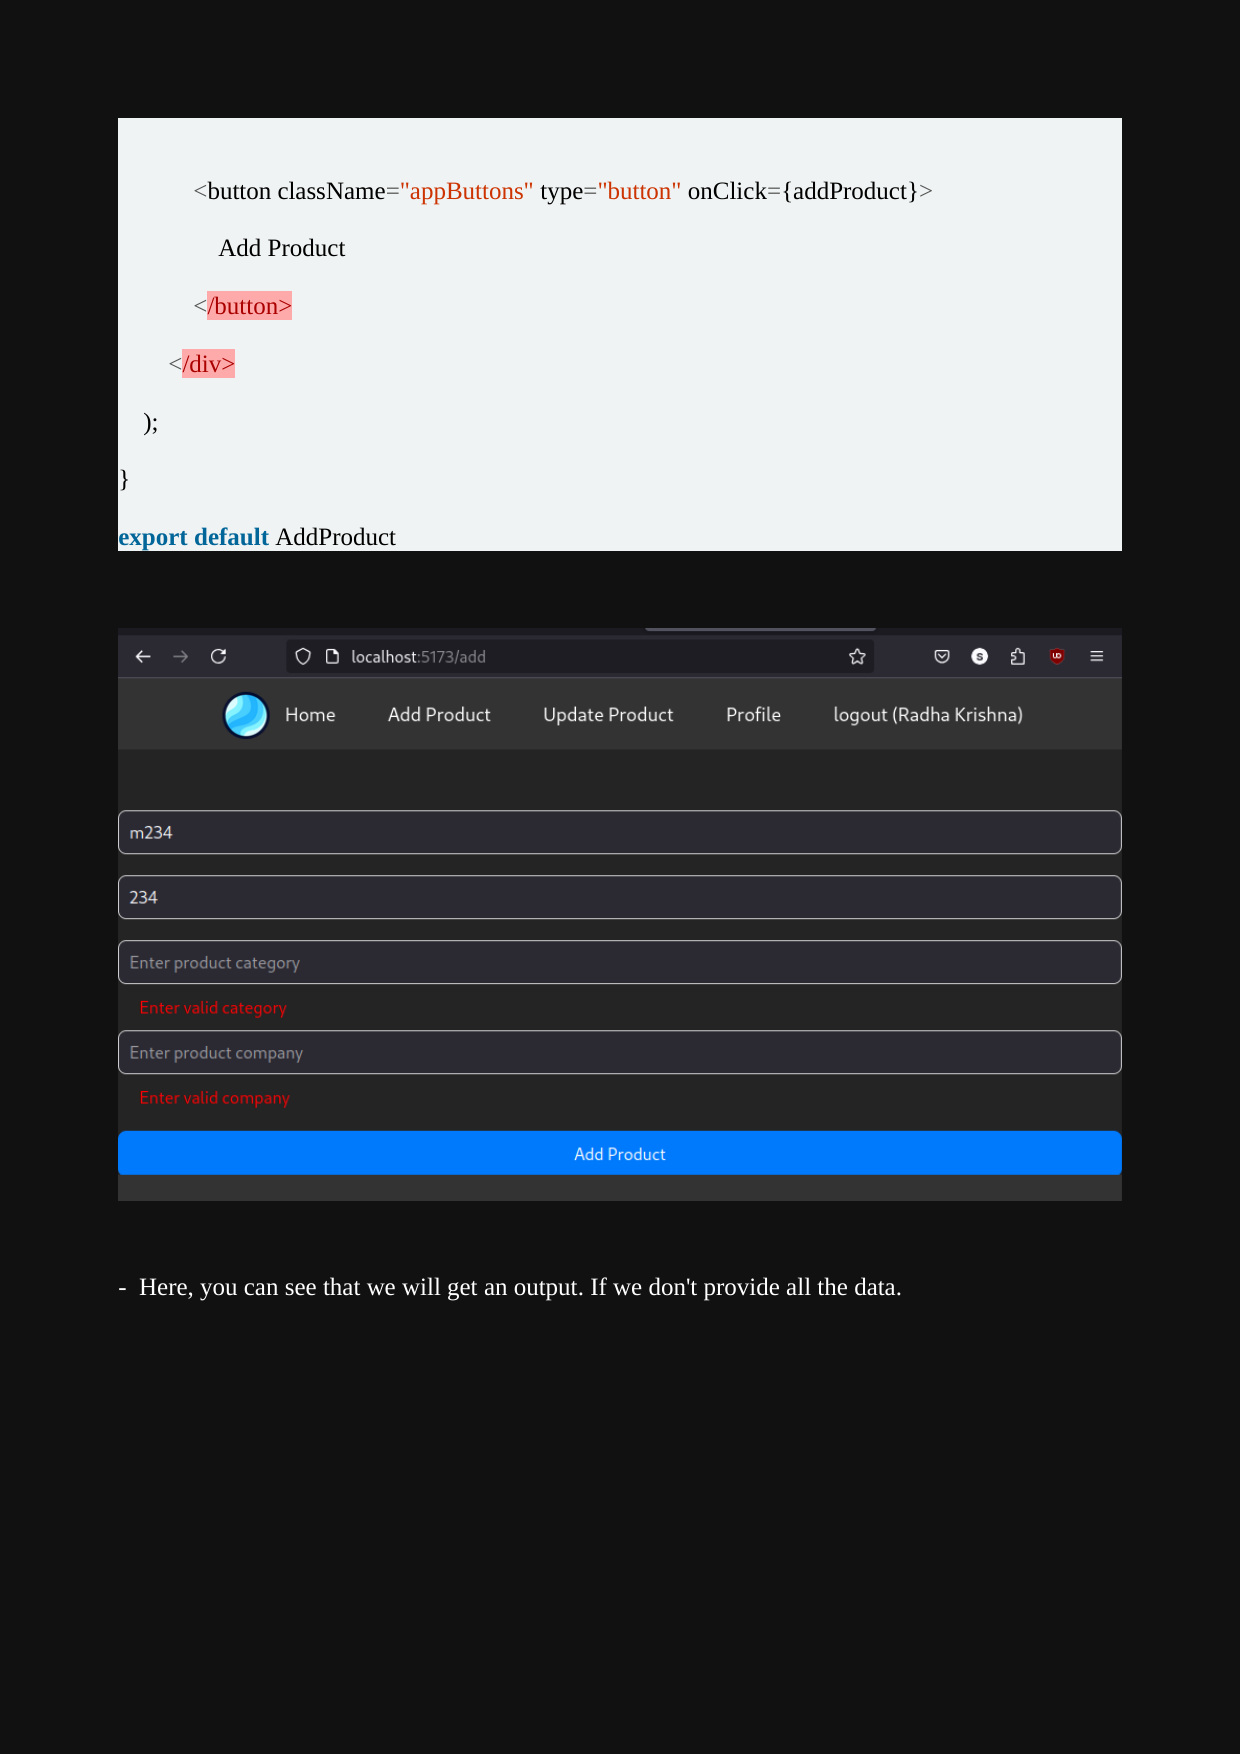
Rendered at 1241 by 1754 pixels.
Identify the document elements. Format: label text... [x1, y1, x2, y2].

text - Here, you can see that we will get an output. If we don't provide all the data. [118, 1272, 1122, 1301]
text export default AddProduct [118, 522, 1122, 551]
text Add Product [118, 233, 1122, 262]
text <button className="appButtons" type="button" onClick={addProduct}> [118, 176, 1122, 204]
text ); [118, 407, 1122, 435]
picture [118, 628, 1123, 1201]
text </button> [118, 291, 1122, 320]
text </div> [118, 349, 1122, 378]
text } [118, 464, 1122, 493]
